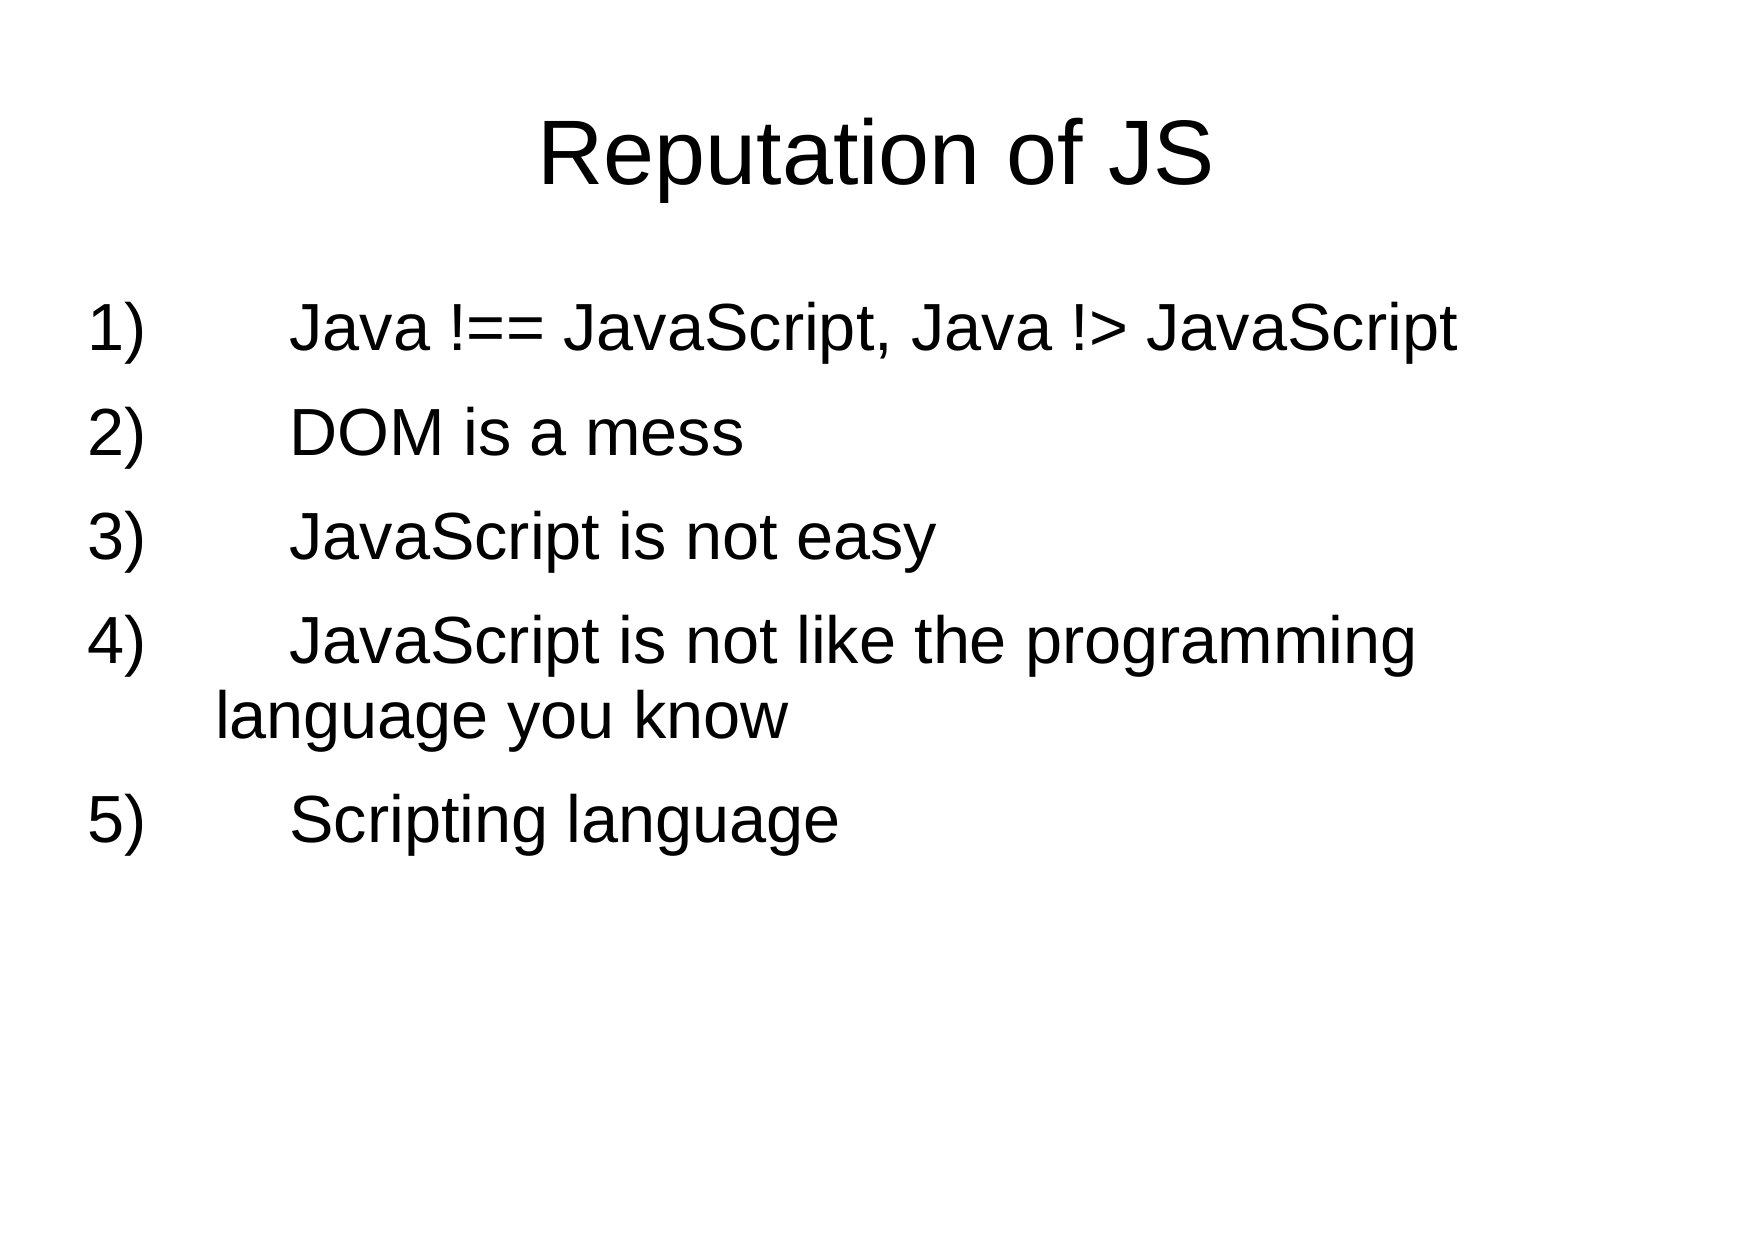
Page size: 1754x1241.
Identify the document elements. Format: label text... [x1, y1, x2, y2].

list Java !== JavaScript, Java !> JavaScript DOM is a mess JavaScript is not easy JavaScript is not like the programming language you know Scripting language [87, 290, 1667, 1109]
title Reputation of JS [87, 49, 1667, 257]
